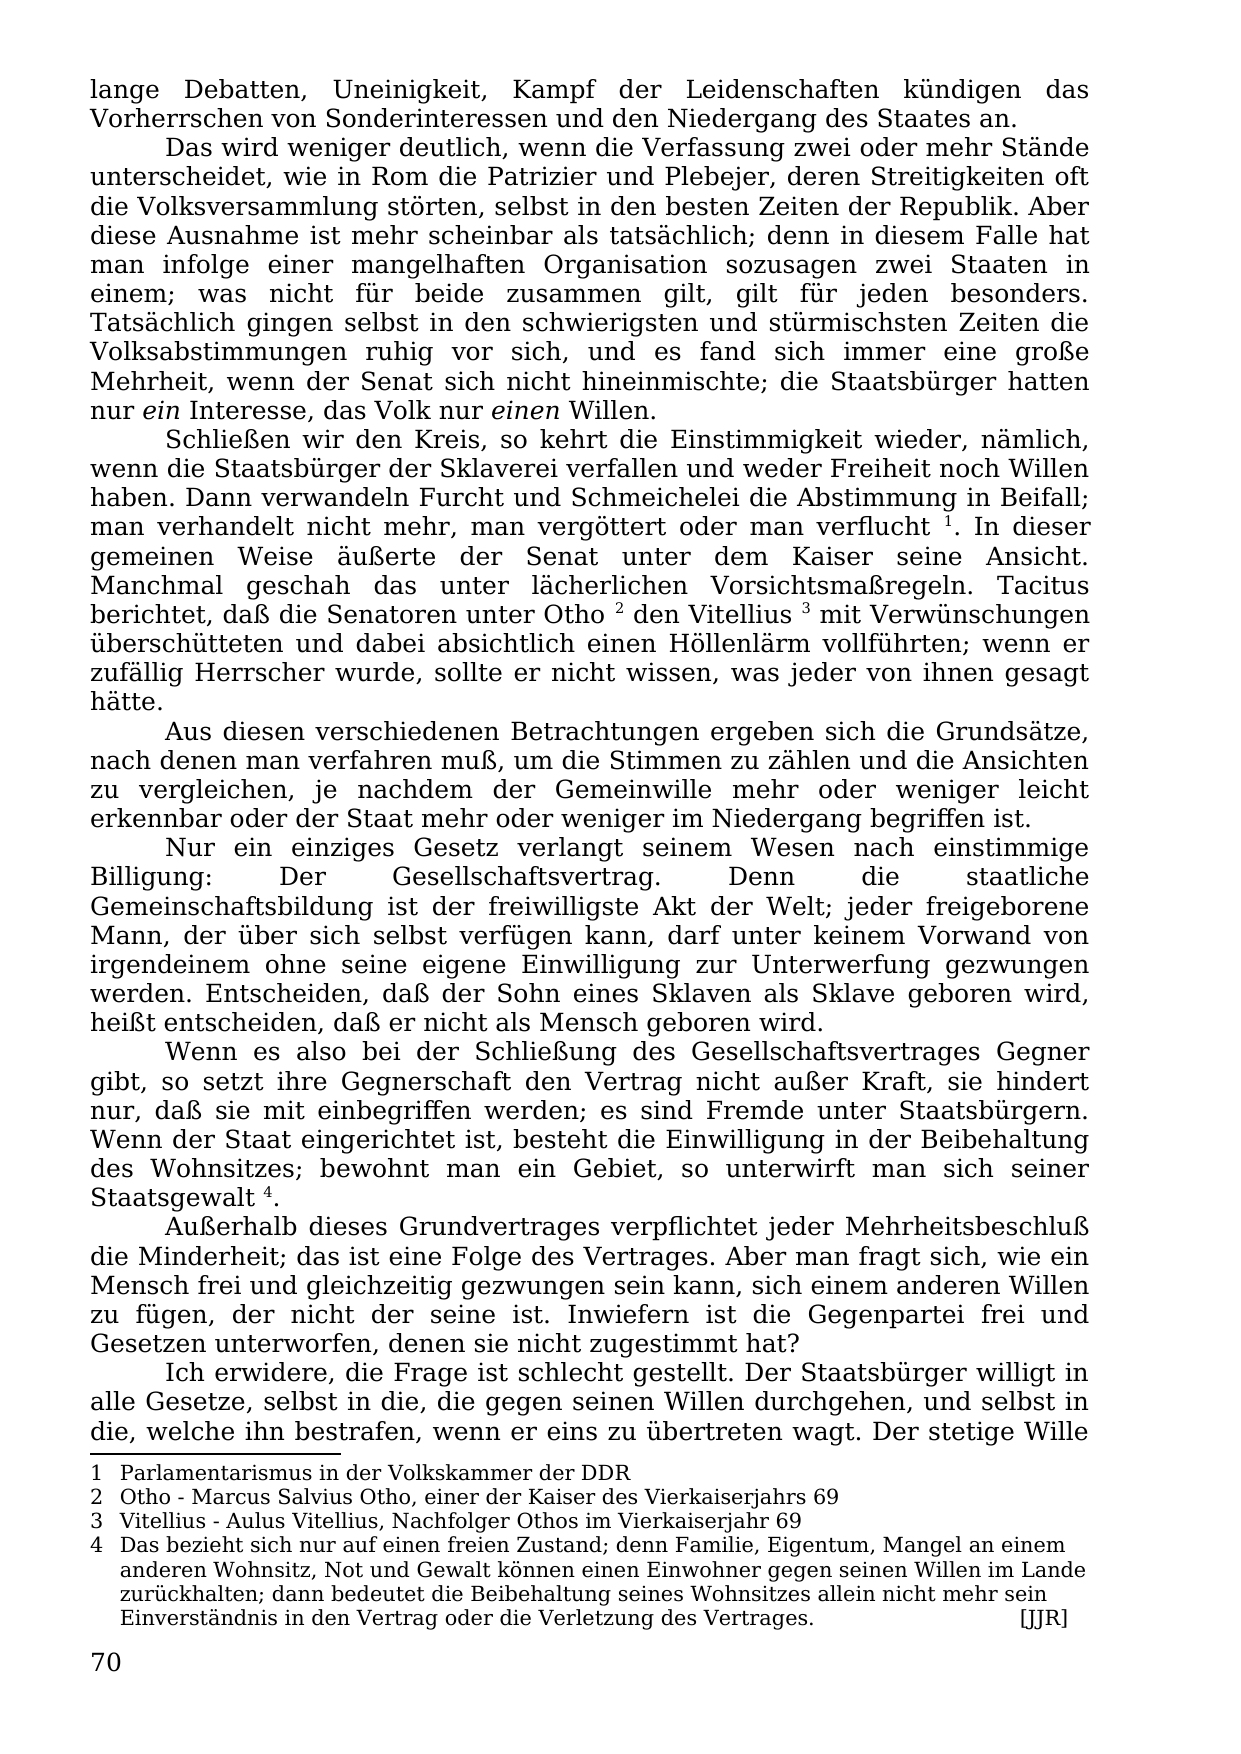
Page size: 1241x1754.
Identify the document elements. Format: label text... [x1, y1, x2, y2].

text Ich erwidere, die Frage ist schlecht gestellt. Der Staatsbürger willigt in alle Gesetze, selbst in die, die gegen seinen Willen durchgehen, und selbst in die, welche ihn bestrafen, wenn er eins zu übertreten wagt. Der stetige Wille [90, 1358, 1091, 1446]
text Nur ein einziges Gesetz verlangt seinem Wesen nach einstimmige Billigung: Der Gesellschaftsvertrag. Denn die staatliche Gemeinschaftsbildung ist der freiwilligste Akt der Welt; jeder freigeborene Mann, der über sich selbst verfügen kann, darf unter keinem Vorwand von irgendeinem ohne seine eigene Einwilligung zur Unterwerfung gezwungen werden. Entscheiden, daß der Sohn eines Sklaven als Sklave geboren wird, heißt entscheiden, daß er nicht als Mensch geboren wird. [90, 833, 1091, 1037]
text Parlamentarismus in der Volkskammer der DDR [90, 1461, 1091, 1485]
text Wenn es also bei der Schließung des Gesellschaftsvertrages Gegner gibt, so setzt ihre Gegnerschaft den Vertrag nicht außer Kraft, sie hindert nur, daß sie mit einbegriffen werden; es sind Fremde unter Staatsbürgern. Wenn der Staat eingerichtet ist, besteht die Einwilligung in der Beibehaltung des Wohnsitzes; bewohnt man ein Gebiet, so unterwirft man sich seiner Staatsgewalt . [90, 1037, 1091, 1212]
text lange Debatten, Uneinigkeit, Kampf der Leidenschaften kündigen das Vorherrschen von Sonderinteressen und den Niedergang des Staates an. [90, 75, 1091, 133]
text Das wird weniger deutlich, wenn die Verfassung zwei oder mehr Stände unterscheidet, wie in Rom die Patrizier und Plebejer, deren Streitigkeiten oft die Volksversammlung störten, selbst in den besten Zeiten der Republik. Aber diese Ausnahme ist mehr scheinbar als tatsächlich; denn in diesem Falle hat man infolge einer mangelhaften Organisation sozusagen zwei Staaten in einem; was nicht für beide zusammen gilt, gilt für jeden besonders. Tatsächlich gingen selbst in den schwierigsten und stürmischsten Zeiten die Volksabstimmungen ruhig vor sich, und es fand sich immer eine große Mehrheit, wenn der Senat sich nicht hineinmischte; die Staatsbürger hatten nur ein Interesse, das Volk nur einen Willen. [90, 133, 1091, 425]
text Aus diesen verschiedenen Betrachtungen ergeben sich die Grundsätze, nach denen man verfahren muß, um die Stimmen zu zählen und die Ansichten zu vergleichen, je nachdem der Gemeinwille mehr oder weniger leicht erkennbar oder der Staat mehr oder weniger im Niedergang begriffen ist. [90, 717, 1091, 833]
text Otho - Marcus Salvius Otho, einer der Kaiser des Vierkaiserjahrs 69 [90, 1485, 1091, 1509]
text Schließen wir den Kreis, so kehrt die Einstimmigkeit wieder, nämlich, wenn die Staatsbürger der Sklaverei verfallen und weder Freiheit noch Willen haben. Dann verwandeln Furcht und Schmeichelei die Abstimmung in Beifall; man verhandelt nicht mehr, man vergöttert oder man verflucht . In dieser gemeinen Weise äußerte der Senat unter dem Kaiser seine Ansicht. Manchmal geschah das unter lächerlichen Vorsichtsmaßregeln. Tacitus berichtet, daß die Senatoren unter Otho den Vitellius mit Verwünschungen überschütteten und dabei absichtlich einen Höllenlärm vollführten; wenn er zufällig Herrscher wurde, sollte er nicht wissen, was jeder von ihnen gesagt hätte. [90, 425, 1091, 717]
text Vitellius - Aulus Vitellius, Nachfolger Othos im Vierkaiserjahr 69 [90, 1509, 1091, 1533]
text Außerhalb dieses Grundvertrages verpflichtet jeder Mehrheitsbeschluß die Minderheit; das ist eine Folge des Vertrages. Aber man fragt sich, wie ein Mensch frei und gleichzeitig gezwungen sein kann, sich einem anderen Willen zu fügen, der nicht der seine ist. Inwiefern ist die Gegenpartei frei und Gesetzen unterworfen, denen sie nicht zugestimmt hat? [90, 1212, 1091, 1358]
text Das bezieht sich nur auf einen freien Zustand; denn Familie, Eigentum, Mangel an einem anderen Wohnsitz, Not und Gewalt können einen Einwohner gegen seinen Willen im Lande zurückhalten; dann bedeutet die Beibehaltung seines Wohnsitzes allein nicht mehr sein Einverständnis in den Vertrag oder die Verletzung des Vertrages. [JJR] [90, 1533, 1091, 1631]
